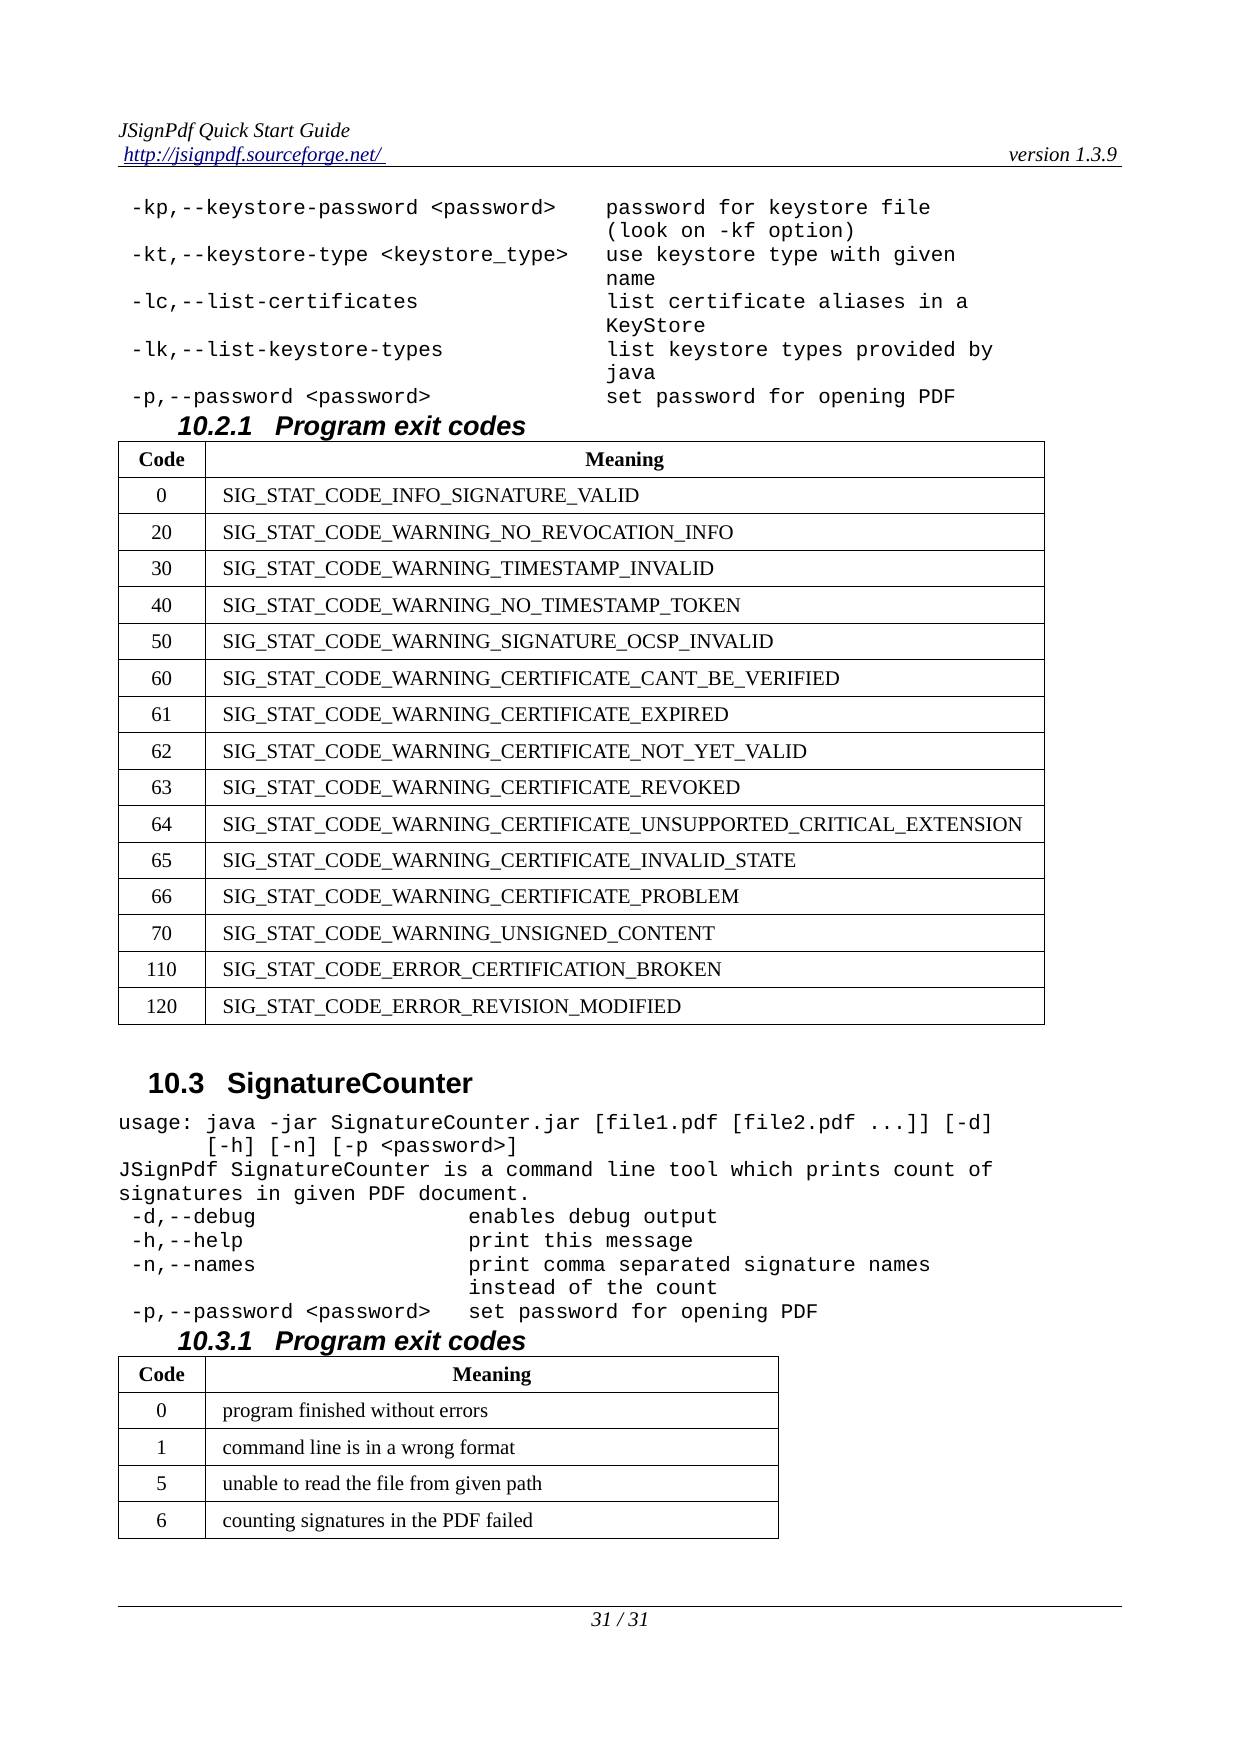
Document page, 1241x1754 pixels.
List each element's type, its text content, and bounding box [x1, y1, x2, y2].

table_cell 30 [119, 551, 205, 586]
table_cell SIG_STAT_CODE_WARNING_CERTIFICATE_UNSUPPORTED_CRITICAL_EXTENSION [206, 806, 1044, 841]
table_cell SIG_STAT_CODE_WARNING_CERTIFICATE_NOT_YET_VALID [206, 733, 1044, 768]
table_cell 40 [119, 587, 205, 623]
text (look on -kf option) [118, 220, 1122, 244]
table_cell SIG_STAT_CODE_ERROR_CERTIFICATION_BROKEN [206, 952, 1044, 987]
table_header Code [119, 442, 205, 477]
text -kt,--keystore-type <keystore_type> use keystore type with given [118, 244, 1122, 268]
table_cell 1 [119, 1429, 205, 1465]
table_cell SIG_STAT_CODE_WARNING_NO_TIMESTAMP_TOKEN [206, 587, 1044, 623]
table_cell 66 [119, 879, 205, 914]
text -d,--debug enables debug output [118, 1206, 1122, 1230]
table_cell counting signatures in the PDF failed [206, 1502, 778, 1538]
subtitle SignatureCounter [148, 1066, 1116, 1100]
text name [118, 268, 1122, 291]
table_cell SIG_STAT_CODE_WARNING_CERTIFICATE_EXPIRED [206, 697, 1044, 732]
table_header Code [119, 1357, 205, 1392]
text -h,--help print this message [118, 1230, 1122, 1253]
table_cell SIG_STAT_CODE_WARNING_SIGNATURE_OCSP_INVALID [206, 624, 1044, 659]
text [-h] [-n] [-p <password>] [118, 1135, 1122, 1159]
table_cell 65 [119, 843, 205, 878]
table_cell program finished without errors [206, 1393, 778, 1428]
text usage: java -jar SignatureCounter.jar [file1.pdf [file2.pdf ...]] [-d] [118, 1112, 1122, 1135]
text -lc,--list-certificates list certificate aliases in a [118, 291, 1122, 315]
table_cell 62 [119, 733, 205, 768]
table_cell 5 [119, 1466, 205, 1501]
text KeyStore [118, 315, 1122, 339]
table_cell SIG_STAT_CODE_WARNING_CERTIFICATE_INVALID_STATE [206, 843, 1044, 878]
table_cell SIG_STAT_CODE_WARNING_TIMESTAMP_INVALID [206, 551, 1044, 586]
table_cell SIG_STAT_CODE_INFO_SIGNATURE_VALID [206, 478, 1044, 513]
table_cell 110 [119, 952, 205, 987]
table_cell 63 [119, 770, 205, 805]
table_header Meaning [206, 442, 1044, 477]
text -kp,--keystore-password <password> password for keystore file [118, 197, 1122, 220]
table_cell SIG_STAT_CODE_WARNING_CERTIFICATE_PROBLEM [206, 879, 1044, 914]
subtitle Program exit codes [177, 1324, 1122, 1356]
table_cell 70 [119, 915, 205, 951]
table_cell 0 [119, 478, 205, 513]
table_cell 60 [119, 660, 205, 696]
table_cell 61 [119, 697, 205, 732]
text instead of the count [118, 1277, 1122, 1301]
table_cell 50 [119, 624, 205, 659]
table_cell command line is in a wrong format [206, 1429, 778, 1465]
table_header Meaning [206, 1357, 778, 1392]
subtitle Program exit codes [177, 409, 1122, 441]
text -p,--password <password> set password for opening PDF [118, 386, 1122, 409]
table_cell unable to read the file from given path [206, 1466, 778, 1501]
table_cell 64 [119, 806, 205, 841]
table_cell SIG_STAT_CODE_WARNING_CERTIFICATE_REVOKED [206, 770, 1044, 805]
table_cell SIG_STAT_CODE_ERROR_REVISION_MODIFIED [206, 988, 1044, 1024]
table_cell 20 [119, 514, 205, 550]
text java [118, 362, 1122, 386]
table_cell 6 [119, 1502, 205, 1538]
text -p,--password <password> set password for opening PDF [118, 1301, 1122, 1324]
text -lk,--list-keystore-types list keystore types provided by [118, 339, 1122, 362]
table_cell 0 [119, 1393, 205, 1428]
table_cell SIG_STAT_CODE_WARNING_UNSIGNED_CONTENT [206, 915, 1044, 951]
table_cell 120 [119, 988, 205, 1024]
table_cell SIG_STAT_CODE_WARNING_CERTIFICATE_CANT_BE_VERIFIED [206, 660, 1044, 696]
text JSignPdf SignatureCounter is a command line tool which prints count of [118, 1159, 1122, 1183]
text signatures in given PDF document. [118, 1183, 1122, 1206]
table_cell SIG_STAT_CODE_WARNING_NO_REVOCATION_INFO [206, 514, 1044, 550]
text -n,--names print comma separated signature names [118, 1253, 1122, 1277]
